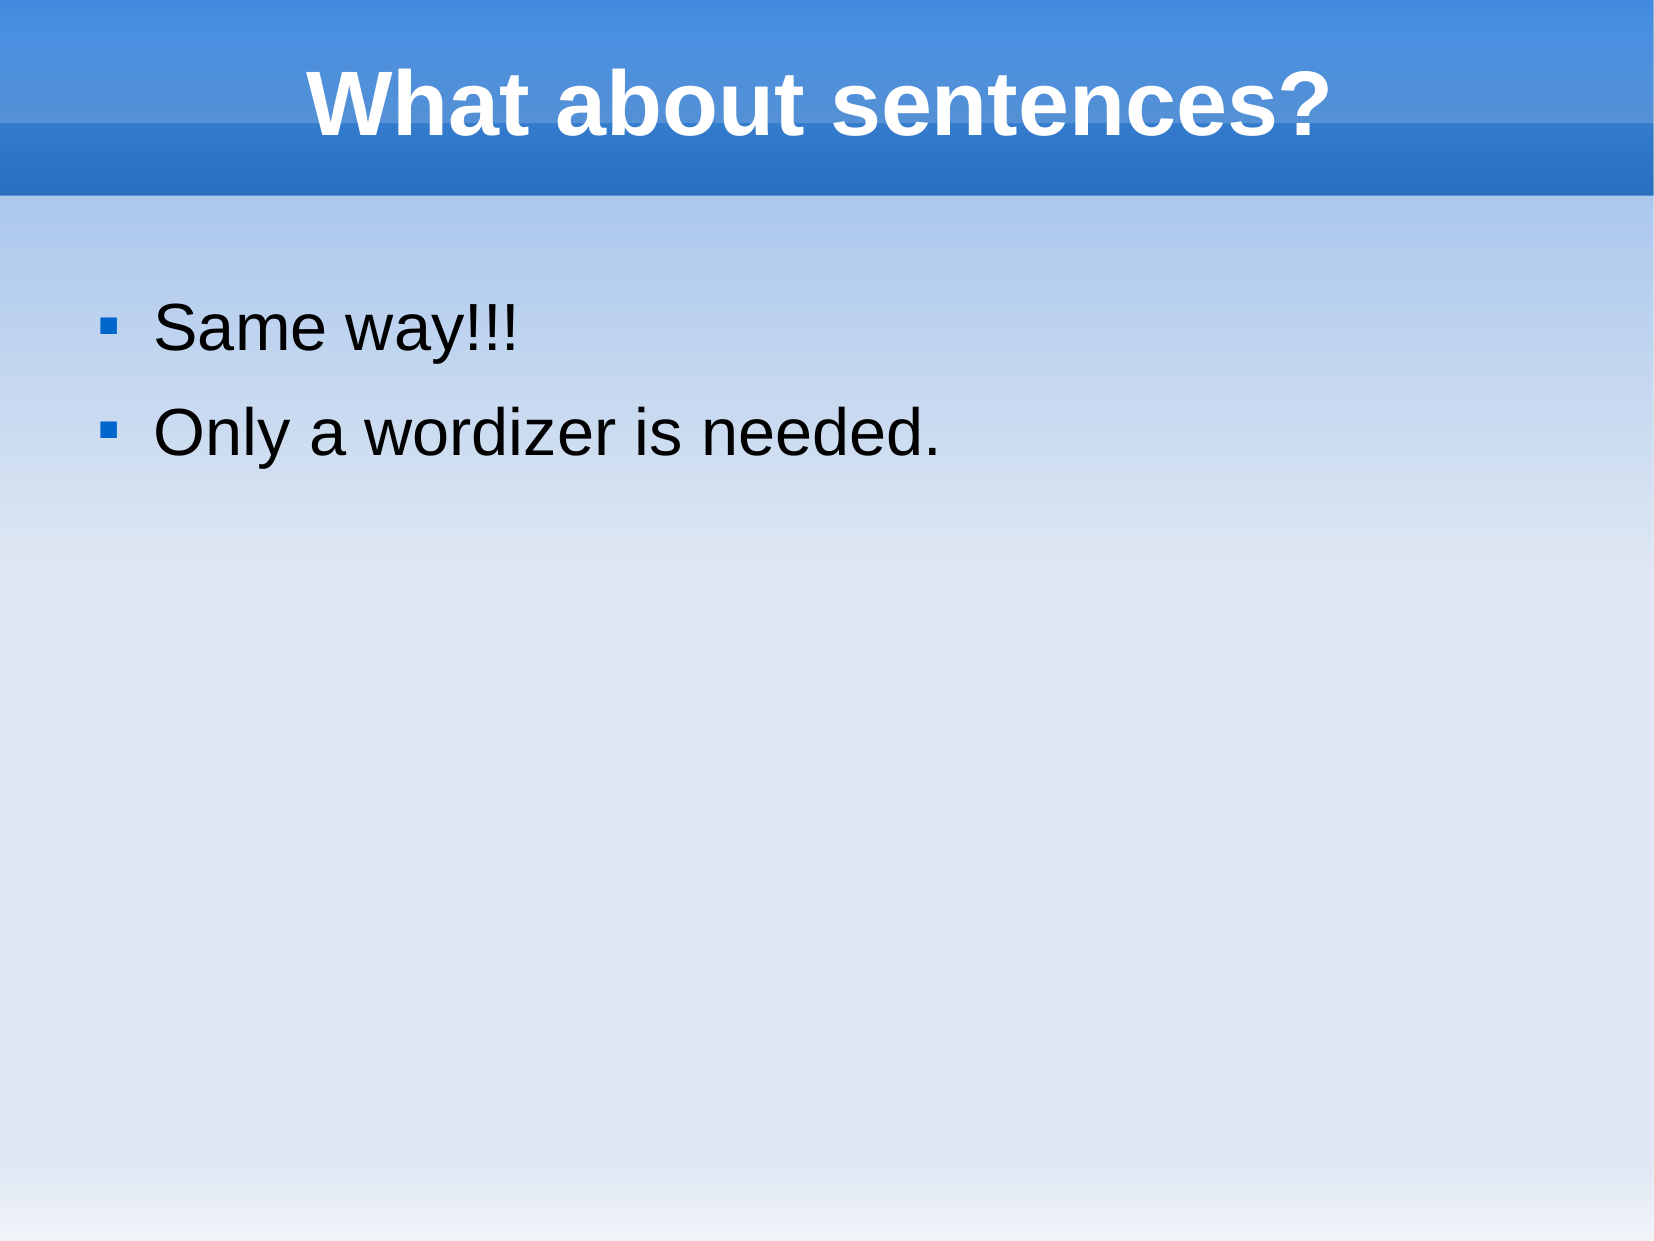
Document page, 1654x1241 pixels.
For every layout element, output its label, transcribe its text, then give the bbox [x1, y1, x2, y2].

list Same way!!! Only a wordizer is needed. [82, 290, 1571, 1109]
picture [0, 0, 1654, 1241]
title What about sentences? [76, 0, 1565, 208]
